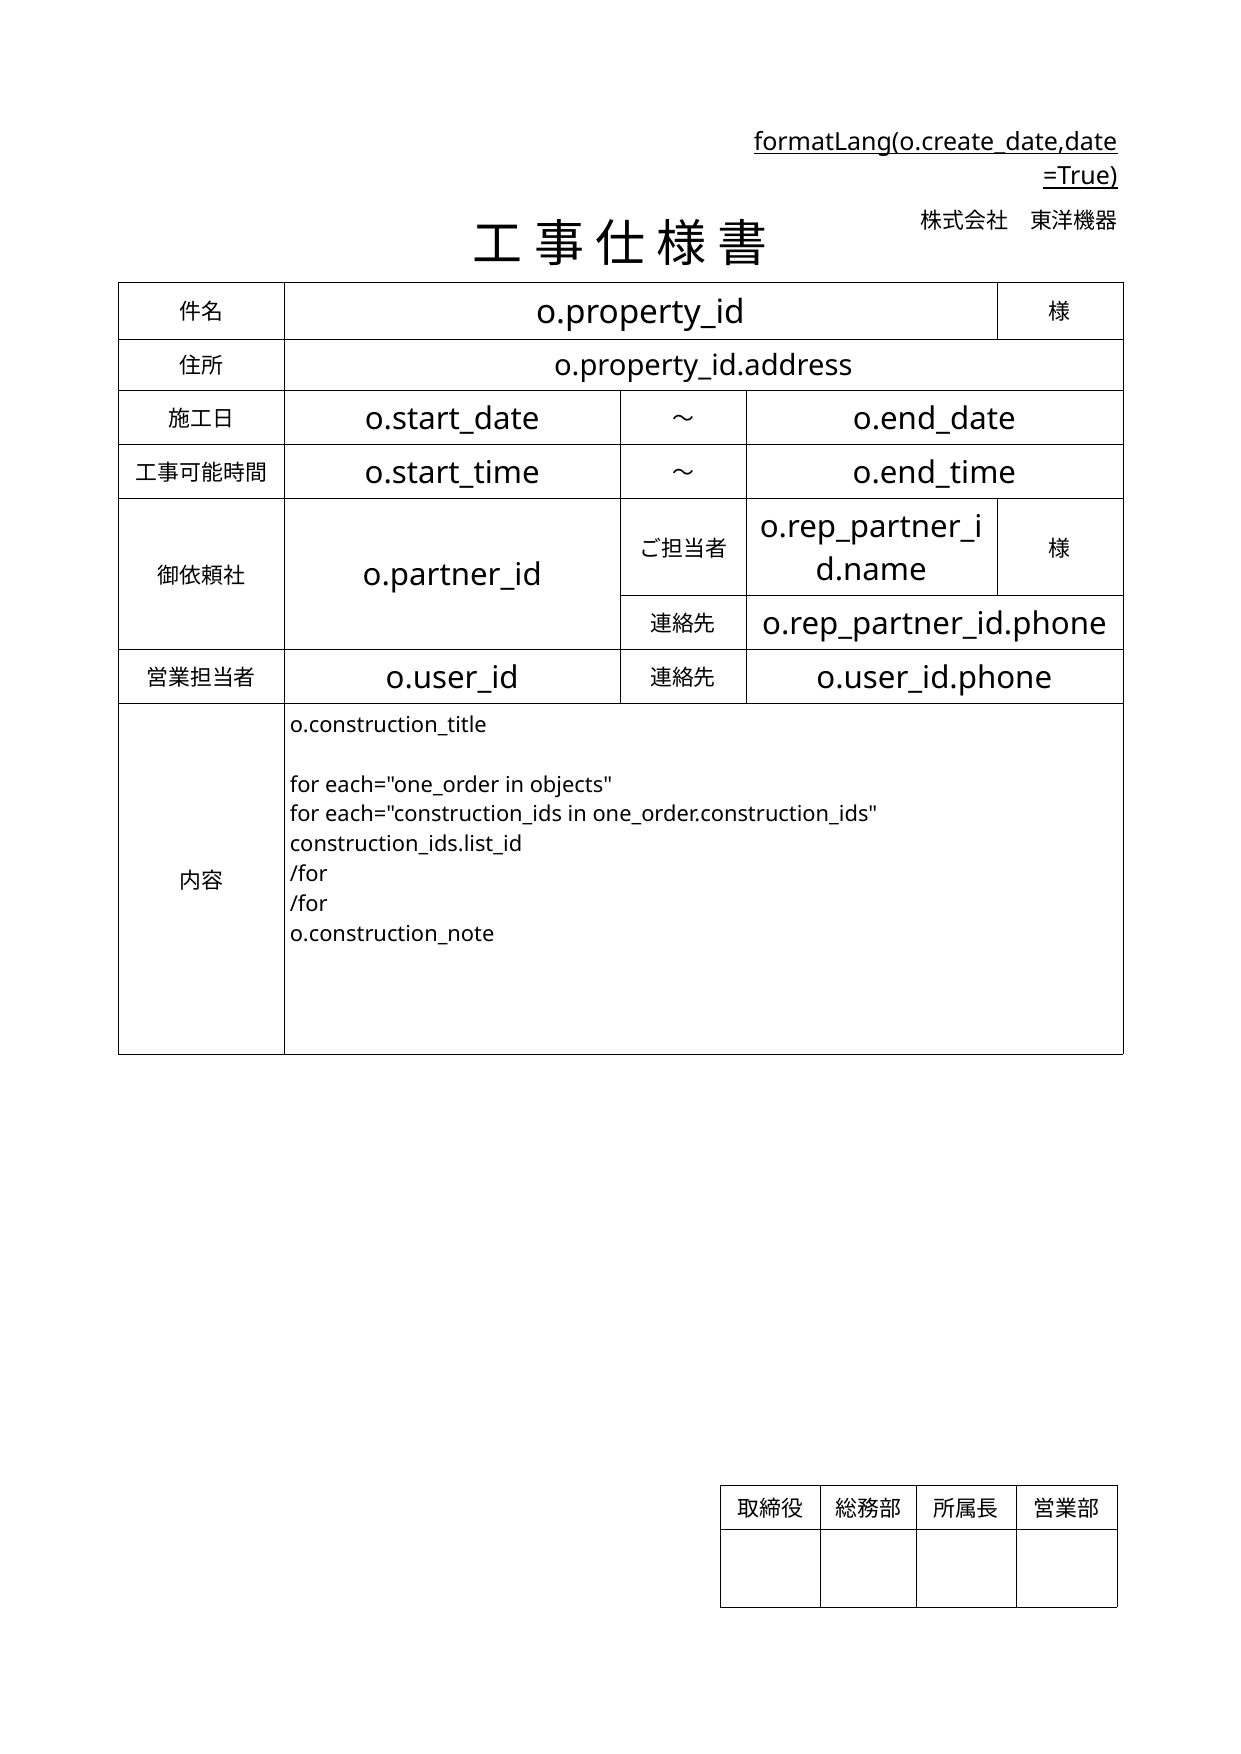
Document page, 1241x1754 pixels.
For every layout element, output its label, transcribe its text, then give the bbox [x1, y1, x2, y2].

table_cell 内容 [119, 704, 284, 1053]
table_cell ～ [621, 445, 746, 498]
table_cell o.rep_partner_id.name [747, 499, 997, 595]
table_cell o.rep_partner_id.phone [747, 596, 1123, 649]
table_header [369, 118, 494, 198]
table_cell o.construction_title for each="one_order in objects" for each="construction_ids in one_order.construction_ids" construction_ids.list_id /for /for o.construction_note [285, 704, 1123, 1053]
table_cell o.property_id [285, 283, 997, 338]
table_cell ～ [621, 391, 746, 444]
table_cell o.property_id.address [285, 340, 1123, 390]
table_cell o.end_time [747, 445, 1123, 498]
table_cell 様 [998, 283, 1123, 338]
table_header [495, 118, 620, 198]
table_cell 件名 [119, 283, 284, 338]
table_cell o.start_date [285, 391, 620, 444]
table_cell o.partner_id [285, 499, 620, 649]
table_cell 住所 [119, 340, 284, 390]
table_header [284, 118, 369, 198]
table_cell o.user_id [285, 650, 620, 703]
table_cell [284, 198, 369, 282]
table_cell [118, 198, 284, 282]
table_cell 営業担当者 [119, 650, 284, 703]
table_cell ご担当者 [621, 499, 746, 595]
table_cell 連絡先 [621, 596, 746, 649]
table_cell o.user_id.phone [747, 650, 1123, 703]
table_header [620, 118, 746, 198]
table_cell o.start_time [285, 445, 620, 498]
table_cell 株式会社 東洋機器 [871, 198, 1123, 282]
table_header formatLang(o.create_date,date=True) [746, 118, 1123, 198]
table_cell 様 [998, 499, 1123, 595]
table_cell 御依頼社 [119, 499, 284, 649]
table_cell 工事可能時間 [119, 445, 284, 498]
table_cell 工 事 仕 様 書 [369, 198, 871, 282]
table_cell o.end_date [747, 391, 1123, 444]
table_cell 連絡先 [621, 650, 746, 703]
table_cell 施工日 [119, 391, 284, 444]
table_header [118, 118, 284, 198]
